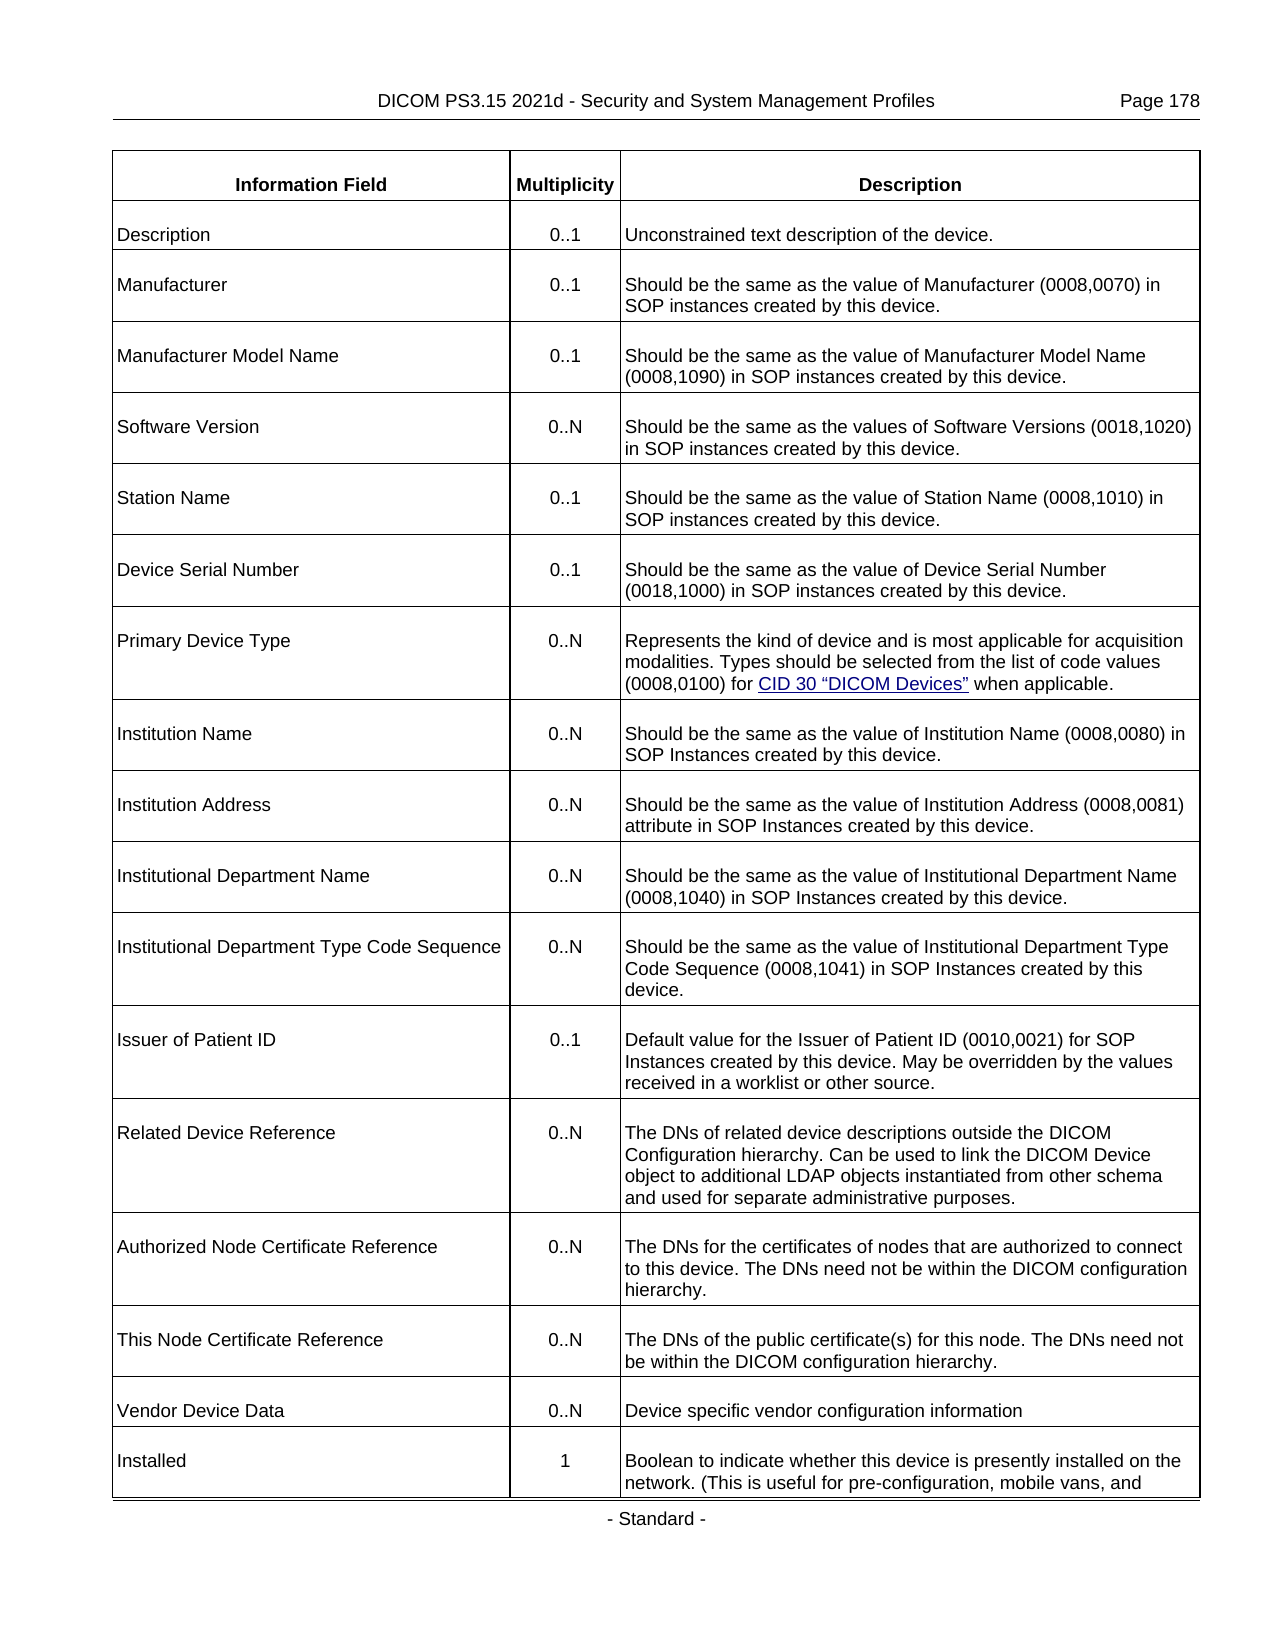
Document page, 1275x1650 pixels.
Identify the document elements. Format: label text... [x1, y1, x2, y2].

table_cell 0..N [511, 1377, 620, 1426]
table_cell Should be the same as the value of Station Name (0008,1010) in SOP instances created by this device. [621, 464, 1199, 534]
table_cell The DNs for the certificates of nodes that are authorized to connect to this device. The DNs need not be within the DICOM configuration hierarchy. [621, 1213, 1199, 1305]
table_header Multiplicity [511, 151, 620, 200]
table_cell Description [113, 201, 509, 249]
table_cell 0..N [511, 771, 620, 841]
table_cell The DNs of related device descriptions outside the DICOM Configuration hierarchy. Can be used to link the DICOM Device object to additional LDAP objects instantiated from other schema and used for separate administrative purposes. [621, 1099, 1199, 1212]
table_cell This Node Certificate Reference [113, 1306, 509, 1376]
table_cell Device specific vendor configuration information [621, 1377, 1199, 1426]
table_cell 0..N [511, 842, 620, 912]
table_cell 0..N [511, 1306, 620, 1376]
table_cell 1 [511, 1427, 620, 1497]
table_header Description [621, 151, 1199, 200]
table_cell Issuer of Patient ID [113, 1006, 509, 1098]
table_cell The DNs of the public certificate(s) for this node. The DNs need not be within the DICOM configuration hierarchy. [621, 1306, 1199, 1376]
table_cell Primary Device Type [113, 607, 509, 698]
table_cell 0..1 [511, 250, 620, 321]
table_cell Manufacturer Model Name [113, 322, 509, 392]
table_cell Device Serial Number [113, 535, 509, 606]
table_cell Authorized Node Certificate Reference [113, 1213, 509, 1305]
table_cell Institutional Department Name [113, 842, 509, 912]
table_cell 0..1 [511, 535, 620, 606]
table_cell Vendor Device Data [113, 1377, 509, 1426]
table_cell Manufacturer [113, 250, 509, 321]
table_cell Should be the same as the value of Institutional Department Name (0008,1040) in SOP Instances created by this device. [621, 842, 1199, 912]
table_cell 0..1 [511, 1006, 620, 1098]
table_cell Should be the same as the value of Institution Address (0008,0081) attribute in SOP Instances created by this device. [621, 771, 1199, 841]
table_cell Should be the same as the value of Device Serial Number (0018,1000) in SOP instances created by this device. [621, 535, 1199, 606]
table_cell Should be the same as the values of Software Versions (0018,1020) in SOP instances created by this device. [621, 393, 1199, 463]
table_cell Should be the same as the value of Institutional Department Type Code Sequence (0008,1041) in SOP Instances created by this device. [621, 913, 1199, 1005]
table_cell 0..N [511, 1099, 620, 1212]
table_header Information Field [113, 151, 509, 200]
table_cell 0..N [511, 1213, 620, 1305]
table_cell Boolean to indicate whether this device is presently installed on the network. (This is useful for pre-configuration, mobile vans, and [621, 1427, 1199, 1497]
table_cell Default value for the Issuer of Patient ID (0010,0021) for SOP Instances created by this device. May be overridden by the values received in a worklist or other source. [621, 1006, 1199, 1098]
table_cell Should be the same as the value of Manufacturer (0008,0070) in SOP instances created by this device. [621, 250, 1199, 321]
table_cell Installed [113, 1427, 509, 1497]
table_cell 0..N [511, 700, 620, 770]
table_cell Related Device Reference [113, 1099, 509, 1212]
table_cell Should be the same as the value of Institution Name (0008,0080) in SOP Instances created by this device. [621, 700, 1199, 770]
table_cell 0..1 [511, 322, 620, 392]
table_cell Institutional Department Type Code Sequence [113, 913, 509, 1005]
table_cell 0..1 [511, 201, 620, 249]
table_cell Software Version [113, 393, 509, 463]
table_cell Represents the kind of device and is most applicable for acquisition modalities. Types should be selected from the list of code values (0008,0100) for CID 30 “DICOM Devices” when applicable. [621, 607, 1199, 698]
table_cell 0..N [511, 913, 620, 1005]
table_cell 0..N [511, 393, 620, 463]
table_cell Institution Name [113, 700, 509, 770]
table_cell 0..1 [511, 464, 620, 534]
table_cell 0..N [511, 607, 620, 698]
table_cell Institution Address [113, 771, 509, 841]
table_cell Should be the same as the value of Manufacturer Model Name (0008,1090) in SOP instances created by this device. [621, 322, 1199, 392]
table_cell Station Name [113, 464, 509, 534]
table_cell Unconstrained text description of the device. [621, 201, 1199, 249]
